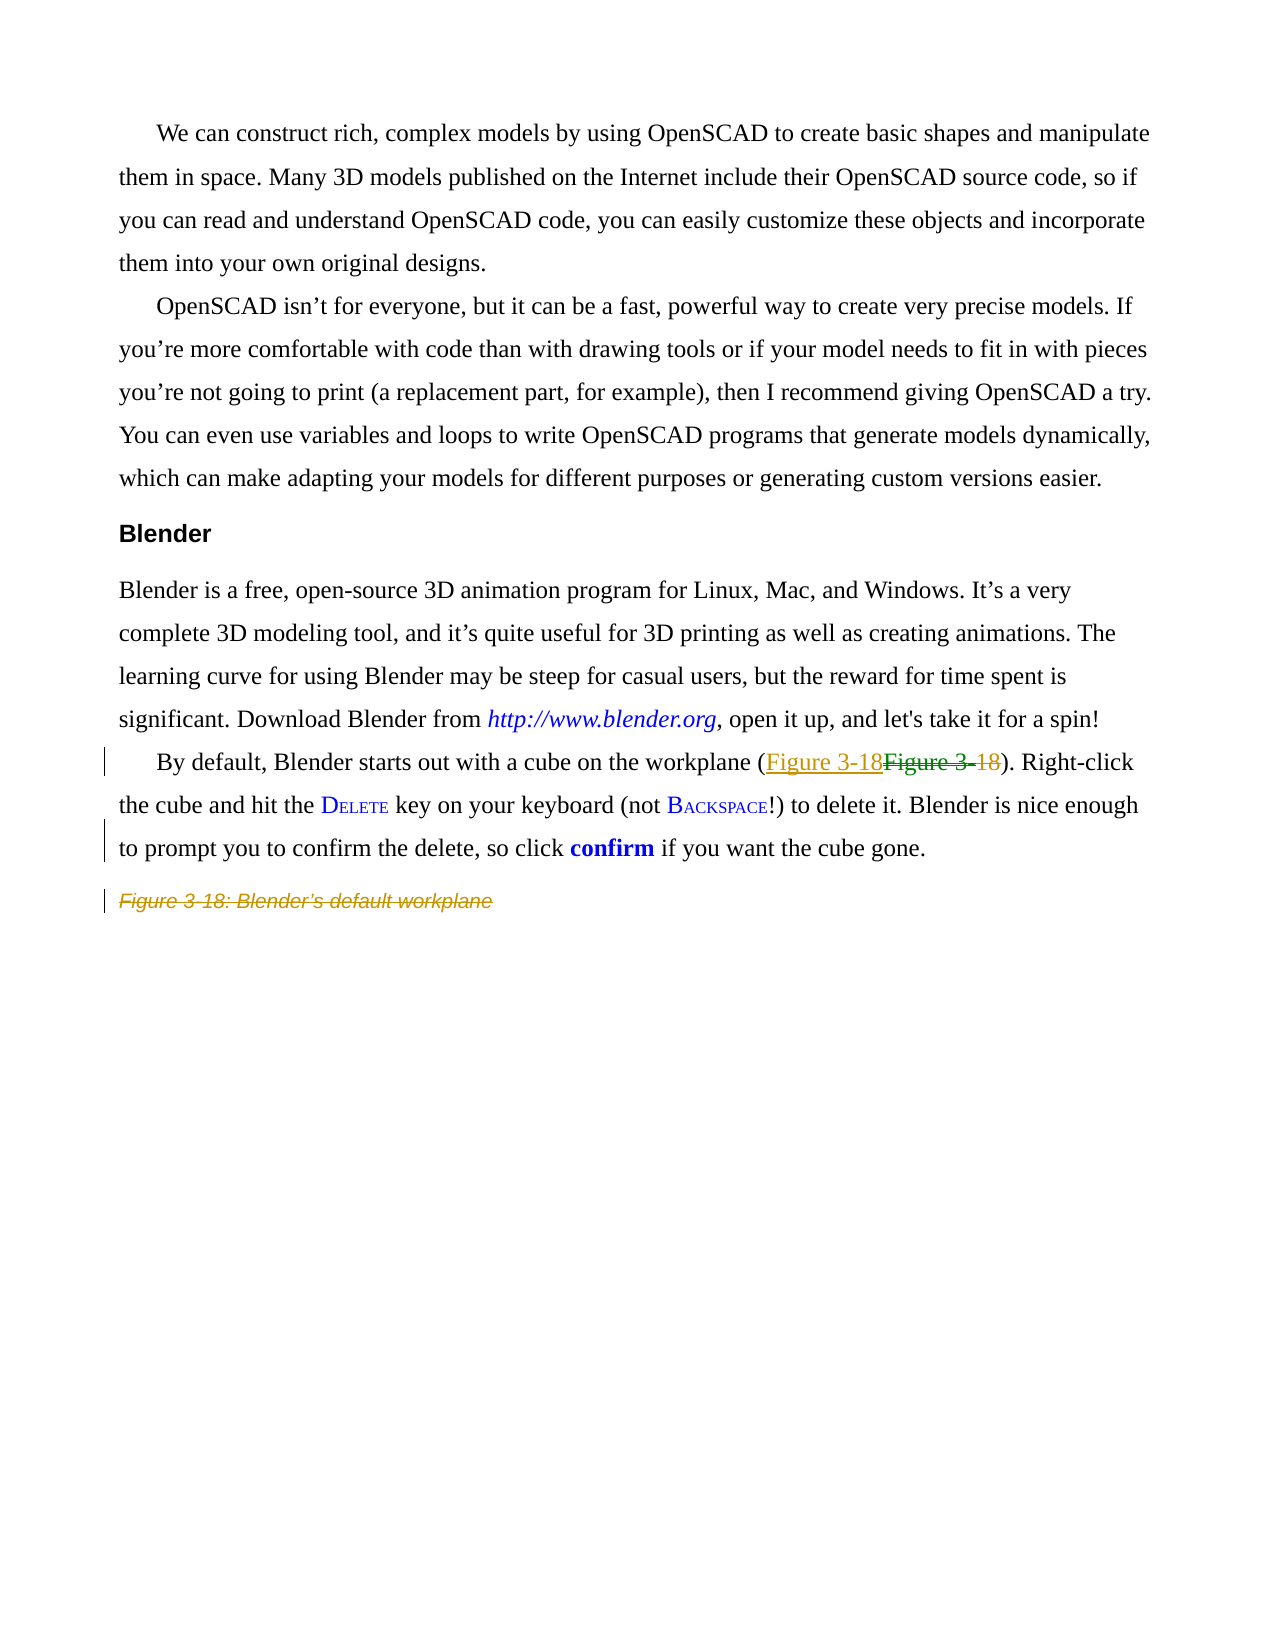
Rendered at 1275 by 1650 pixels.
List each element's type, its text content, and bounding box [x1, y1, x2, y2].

text By default, Blender starts out with a cube on the workplane (Figure 3-18). Right-click the cube and hit the Delete key on your keyboard (not Backspace!) to delete it. Blender is nice enough to prompt you to confirm the delete, so click confirm if you want the cube gone. [118, 747, 1156, 913]
text OpenSCAD isn’t for everyone, but it can be a fast, powerful way to create very precise models. If you’re more comfortable with code than with drawing tools or if your model needs to fit in with pieces you’re not going to print (a replacement part, for example), then I recommend giving OpenSCAD a try. You can even use variables and loops to write OpenSCAD programs that generate models dynamically, which can make adapting your models for different purposes or generating custom versions easier. [118, 291, 1156, 492]
text Blender [118, 519, 1156, 548]
text We can construct rich, complex models by using OpenSCAD to create basic shapes and manipulate them in space. Many 3D models published on the Internet include their OpenSCAD source code, so if you can read and understand OpenSCAD code, you can easily customize these objects and incorporate them into your own original designs. [118, 118, 1156, 277]
text Blender is a free, open-source 3D animation program for Linux, Mac, and Windows. It’s a very complete 3D modeling tool, and it’s quite useful for 3D printing as well as creating animations. The learning curve for using Blender may be steep for casual users, but the reward for time spent is significant. Download Blender from http://www.blender.org, open it up, and let's take it for a spin! [118, 575, 1156, 733]
